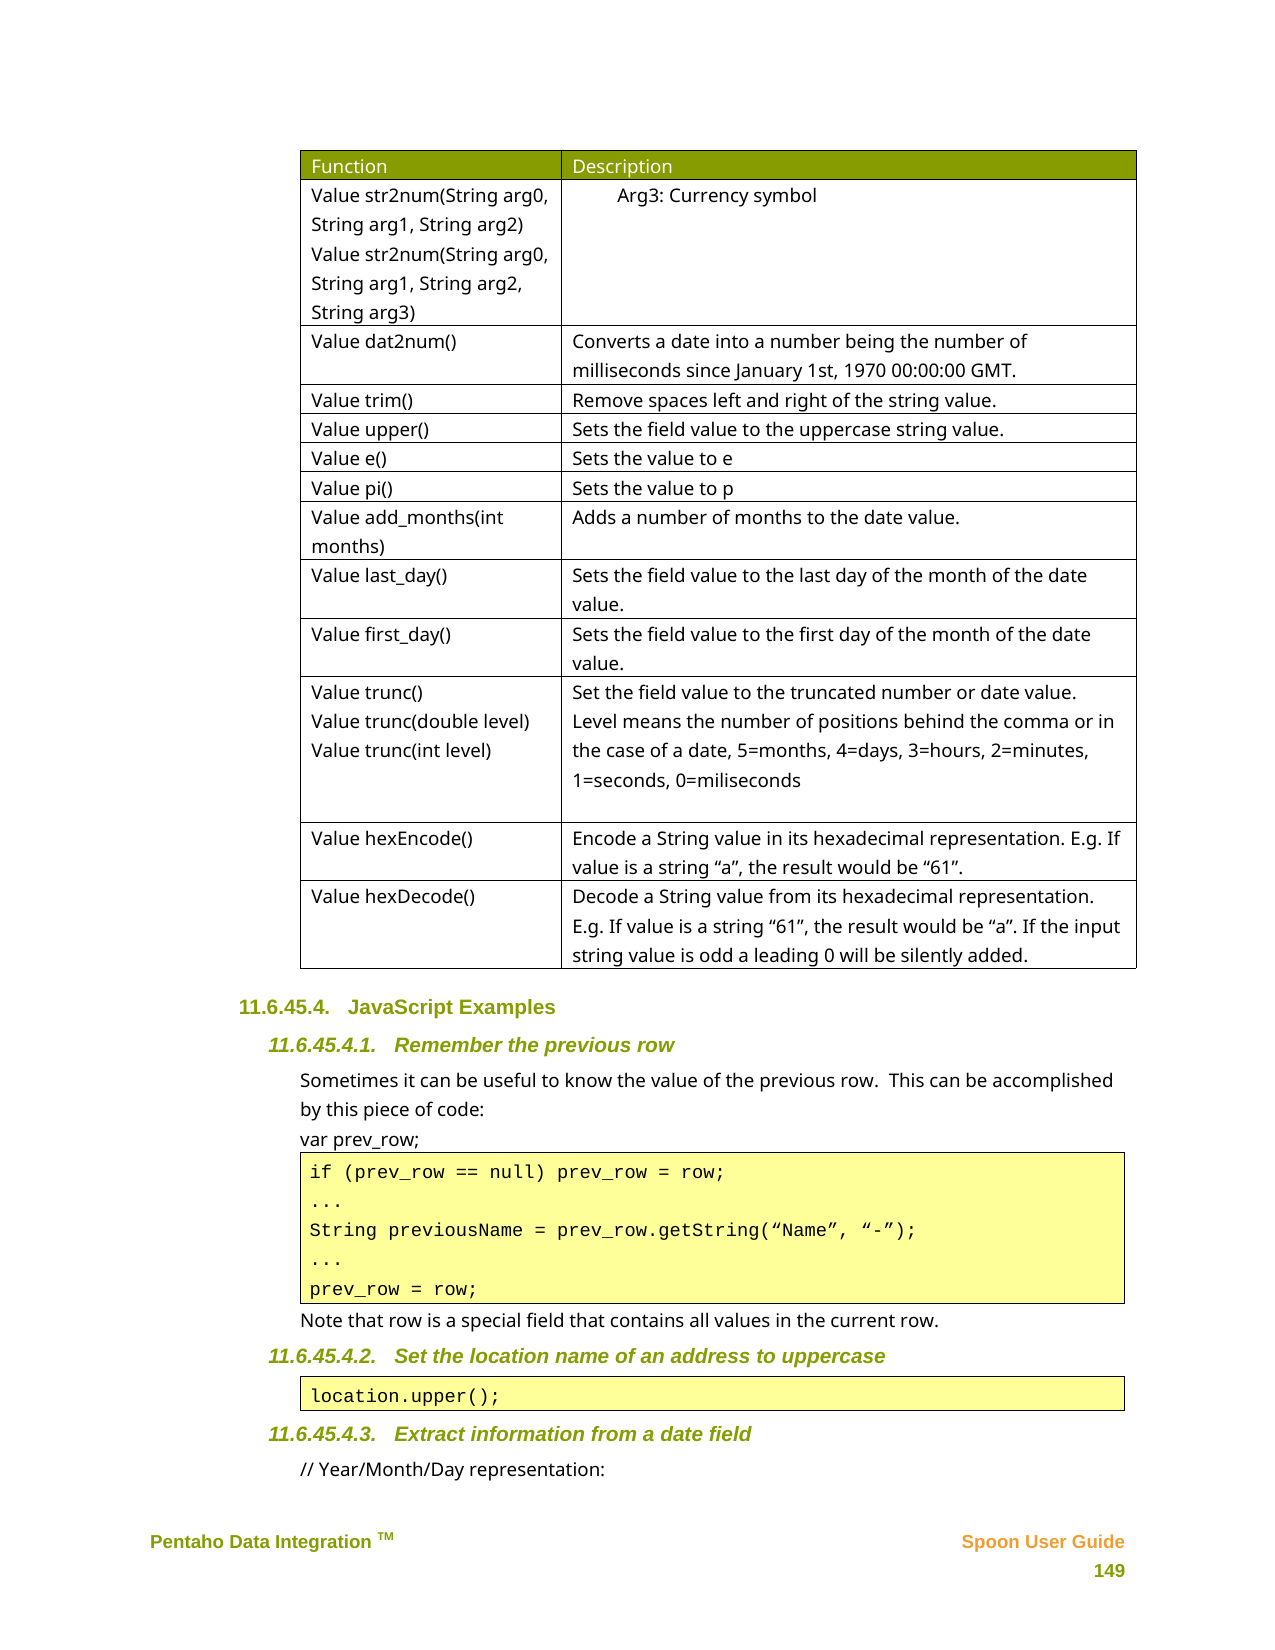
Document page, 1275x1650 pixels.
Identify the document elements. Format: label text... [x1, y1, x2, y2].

table_cell Sets the value to p [562, 472, 1136, 501]
text var prev_row; [300, 1123, 1125, 1152]
table_cell Value add_months(int months) [301, 502, 561, 559]
text prev_row = row; [301, 1268, 1124, 1303]
text Sometimes it can be useful to know the value of the previous row. This can be accomplished by this piece of code: [300, 1064, 1125, 1123]
table_cell Sets the field value to the uppercase string value. [562, 414, 1136, 442]
table_header Function [301, 151, 561, 179]
table_cell Value hexDecode() [301, 881, 561, 968]
table_cell Adds a number of months to the date value. [562, 502, 1136, 559]
subtitle Set the location name of an address to uppercase [268, 1340, 1125, 1369]
table_cell Value str2num(String arg0, String arg1, String arg2) Value str2num(String arg0, String arg1, String arg2, String arg3) [301, 180, 561, 325]
text String previousName = prev_row.getString(“Name”, “-”); [301, 1210, 1124, 1239]
table_cell Sets the value to e [562, 443, 1136, 471]
table_cell Value trunc() Value trunc(double level) Value trunc(int level) [301, 677, 561, 822]
table_cell Sets the field value to the first day of the month of the date value. [562, 619, 1136, 676]
text // Year/Month/Day representation: [300, 1453, 1125, 1483]
table_cell Arg3: Currency symbol [562, 180, 1136, 325]
table_cell Decode a String value from its hexadecimal representation. E.g. If value is a string “61”, the result would be “a”. If the input string value is odd a leading 0 will be silently added. [562, 881, 1136, 968]
table_cell Value upper() [301, 414, 561, 442]
table_cell Remove spaces left and right of the string value. [562, 385, 1136, 413]
table_cell Converts a date into a number being the number of milliseconds since January 1st, 1970 00:00:00 GMT. [562, 326, 1136, 384]
table_cell Value last_day() [301, 560, 561, 618]
subtitle Extract information from a date field [268, 1418, 1125, 1447]
table_cell Value e() [301, 443, 561, 471]
subtitle Remember the previous row [268, 1029, 1125, 1058]
table_cell Set the field value to the truncated number or date value. Level means the number of positions behind the comma or in the case of a date, 5=months, 4=days, 3=hours, 2=minutes, 1=seconds, 0=miliseconds [562, 677, 1136, 822]
text if (prev_row == null) prev_row = row; [301, 1153, 1124, 1181]
text ... [301, 1181, 1124, 1210]
text location.upper(); [301, 1377, 1124, 1410]
subtitle JavaScript Examples [239, 987, 1125, 1022]
table_cell Value dat2num() [301, 326, 561, 384]
table_cell Sets the field value to the last day of the month of the date value. [562, 560, 1136, 618]
table_cell Encode a String value in its hexadecimal representation. E.g. If value is a string “a”, the result would be “61”. [562, 823, 1136, 880]
table_cell Value first_day() [301, 619, 561, 676]
text ... [301, 1239, 1124, 1268]
table_cell Value pi() [301, 472, 561, 501]
text Note that row is a special field that contains all values in the current row. [300, 1304, 1125, 1333]
table_cell Value hexEncode() [301, 823, 561, 880]
table_cell Value trim() [301, 385, 561, 413]
table_header Description [562, 151, 1136, 179]
